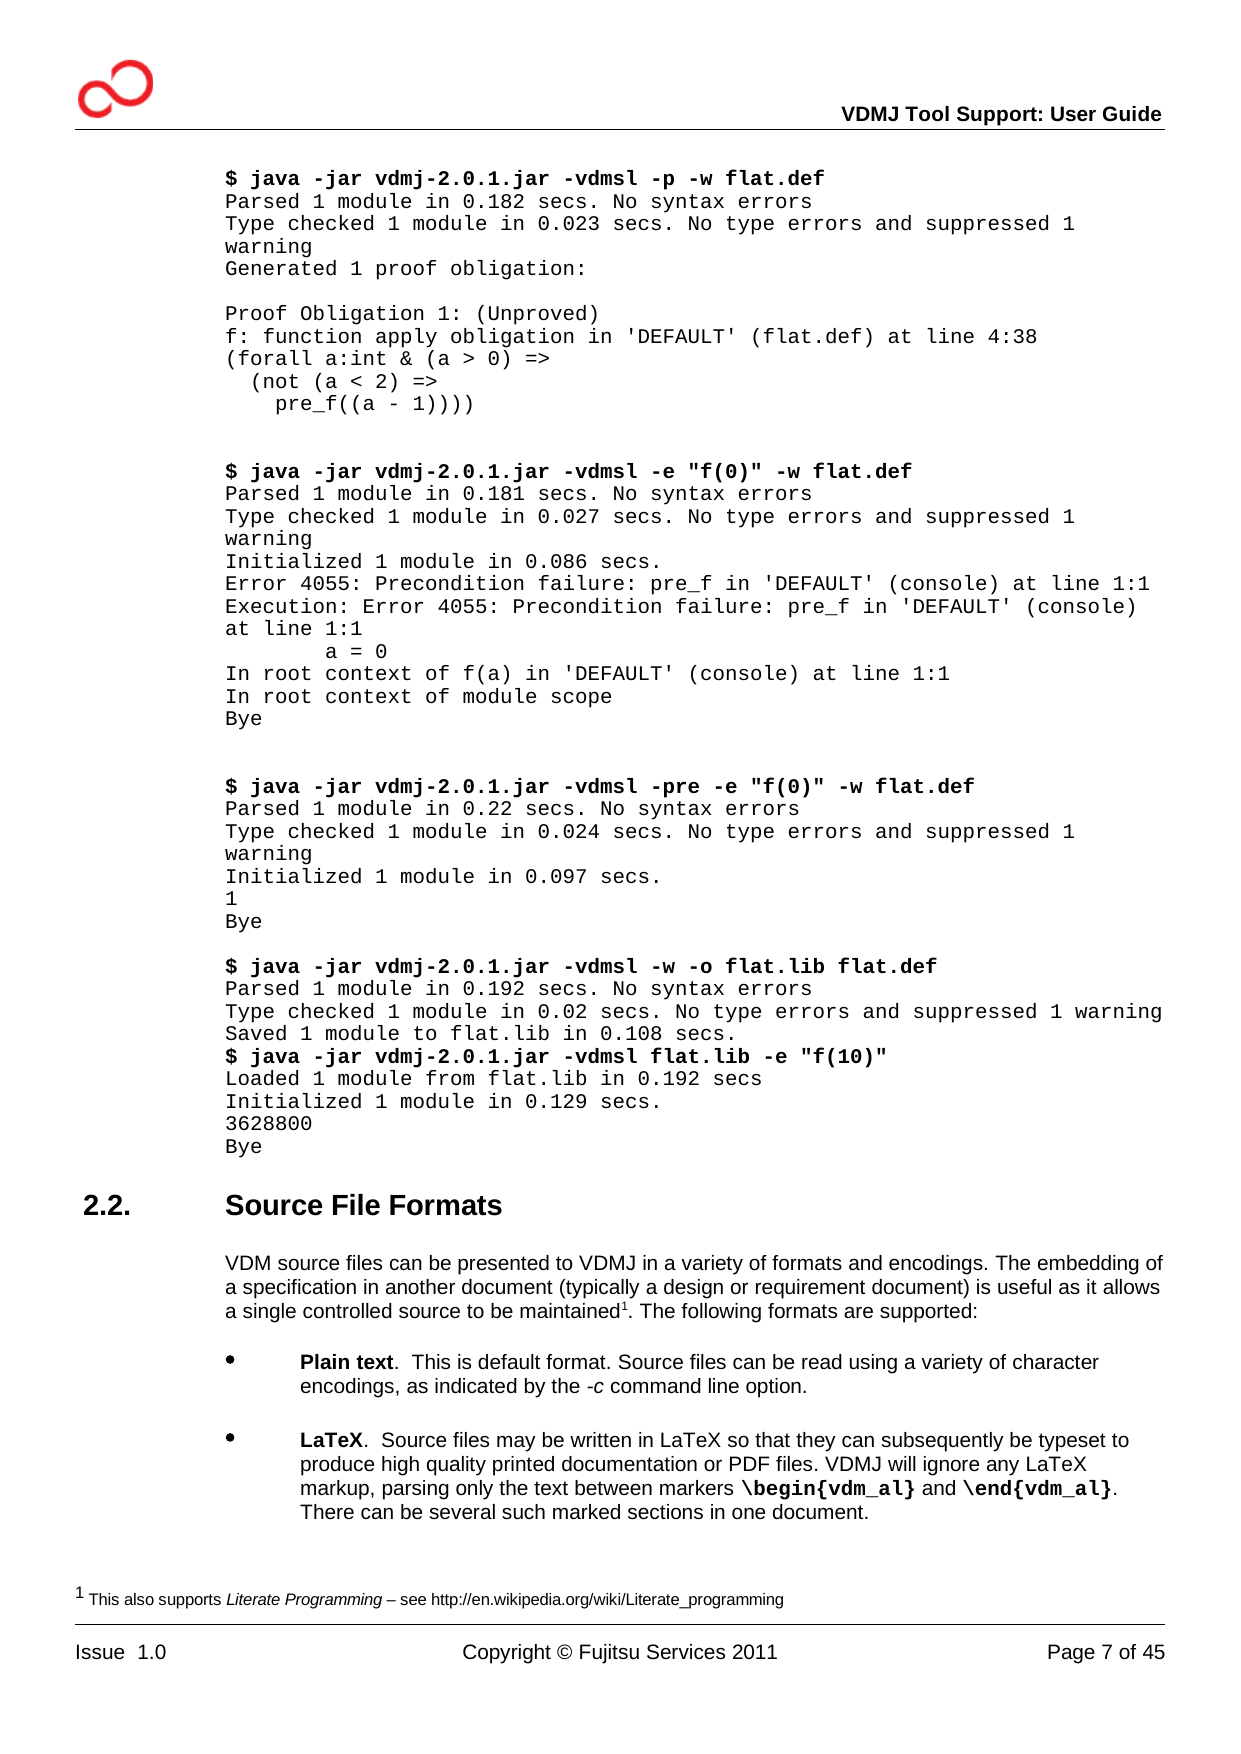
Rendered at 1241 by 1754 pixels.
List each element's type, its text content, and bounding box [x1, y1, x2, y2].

subtitle Source File Formats [75, 1188, 1165, 1221]
text f: function apply obligation in 'DEFAULT' (flat.def) at line 4:38 [225, 325, 1165, 348]
text Loaded 1 module from flat.lib in 0.192 secs [225, 1068, 1165, 1090]
text In root context of f(a) in 'DEFAULT' (console) at line 1:1 [225, 663, 1165, 685]
text Bye [225, 910, 1165, 933]
text Parsed 1 module in 0.192 secs. No syntax errors [225, 978, 1165, 1000]
text Saved 1 module to flat.lib in 0.108 secs. [225, 1023, 1165, 1045]
list LaTeX. Source files may be written in LaTeX so that they can subsequently be typeset to produce high quality printed documentation or PDF files. VDMJ will ignore any LaTeX markup, parsing only the text between markers \begin{vdm_al} and \end{vdm_al}. There can be several such marked sections in one document. [225, 1428, 1165, 1548]
text Type checked 1 module in 0.02 secs. No type errors and suppressed 1 warning [225, 1000, 1165, 1023]
text VDM source files can be presented to VDMJ in a variety of formats and encodings. The embedding of a specification in another document (typically a design or requirement document) is useful as it allows a single controlled source to be maintained. The following formats are supported: [225, 1251, 1165, 1323]
text Error 4055: Precondition failure: pre_f in 'DEFAULT' (console) at line 1:1 [225, 573, 1165, 595]
text pre_f((a - 1)))) [225, 393, 1165, 415]
text Execution: Error 4055: Precondition failure: pre_f in 'DEFAULT' (console) at line 1:1 [225, 595, 1165, 640]
text Parsed 1 module in 0.22 secs. No syntax errors [225, 798, 1165, 820]
text (not (a < 2) => [225, 370, 1165, 393]
text Bye [225, 708, 1165, 730]
text Type checked 1 module in 0.024 secs. No type errors and suppressed 1 warning [225, 820, 1165, 865]
text a = 0 [225, 640, 1165, 663]
text Bye [225, 1135, 1165, 1158]
text $ java -jar vdmj-2.0.1.jar -vdmsl -e "f(0)" -w flat.def [225, 460, 1165, 483]
text Generated 1 proof obligation: [225, 258, 1165, 280]
text Initialized 1 module in 0.129 secs. [225, 1090, 1165, 1113]
text In root context of module scope [225, 685, 1165, 708]
text Type checked 1 module in 0.023 secs. No type errors and suppressed 1 warning [225, 213, 1165, 258]
text $ java -jar vdmj-2.0.1.jar -vdmsl -w -o flat.lib flat.def [225, 955, 1165, 978]
text $ java -jar vdmj-2.0.1.jar -vdmsl -p -w flat.def [225, 168, 1165, 190]
list Plain text. This is default format. Source files can be read using a variety of character encodings, as indicated by the -c command line option. [225, 1351, 1165, 1398]
text 3628800 [225, 1113, 1165, 1135]
text 1 [225, 888, 1165, 910]
text Initialized 1 module in 0.086 secs. [225, 550, 1165, 573]
text Parsed 1 module in 0.182 secs. No syntax errors [225, 190, 1165, 213]
picture [78, 52, 153, 128]
text Initialized 1 module in 0.097 secs. [225, 865, 1165, 888]
text $ java -jar vdmj-2.0.1.jar -vdmsl -pre -e "f(0)" -w flat.def [225, 775, 1165, 798]
text Parsed 1 module in 0.181 secs. No syntax errors [225, 483, 1165, 505]
text Type checked 1 module in 0.027 secs. No type errors and suppressed 1 warning [225, 505, 1165, 550]
text $ java -jar vdmj-2.0.1.jar -vdmsl flat.lib -e "f(10)" [225, 1045, 1165, 1068]
text This also supports Literate Programming – see http://en.wikipedia.org/wiki/Literate_programming [75, 1590, 1165, 1609]
text Proof Obligation 1: (Unproved) [225, 303, 1165, 325]
text (forall a:int & (a > 0) => [225, 348, 1165, 370]
